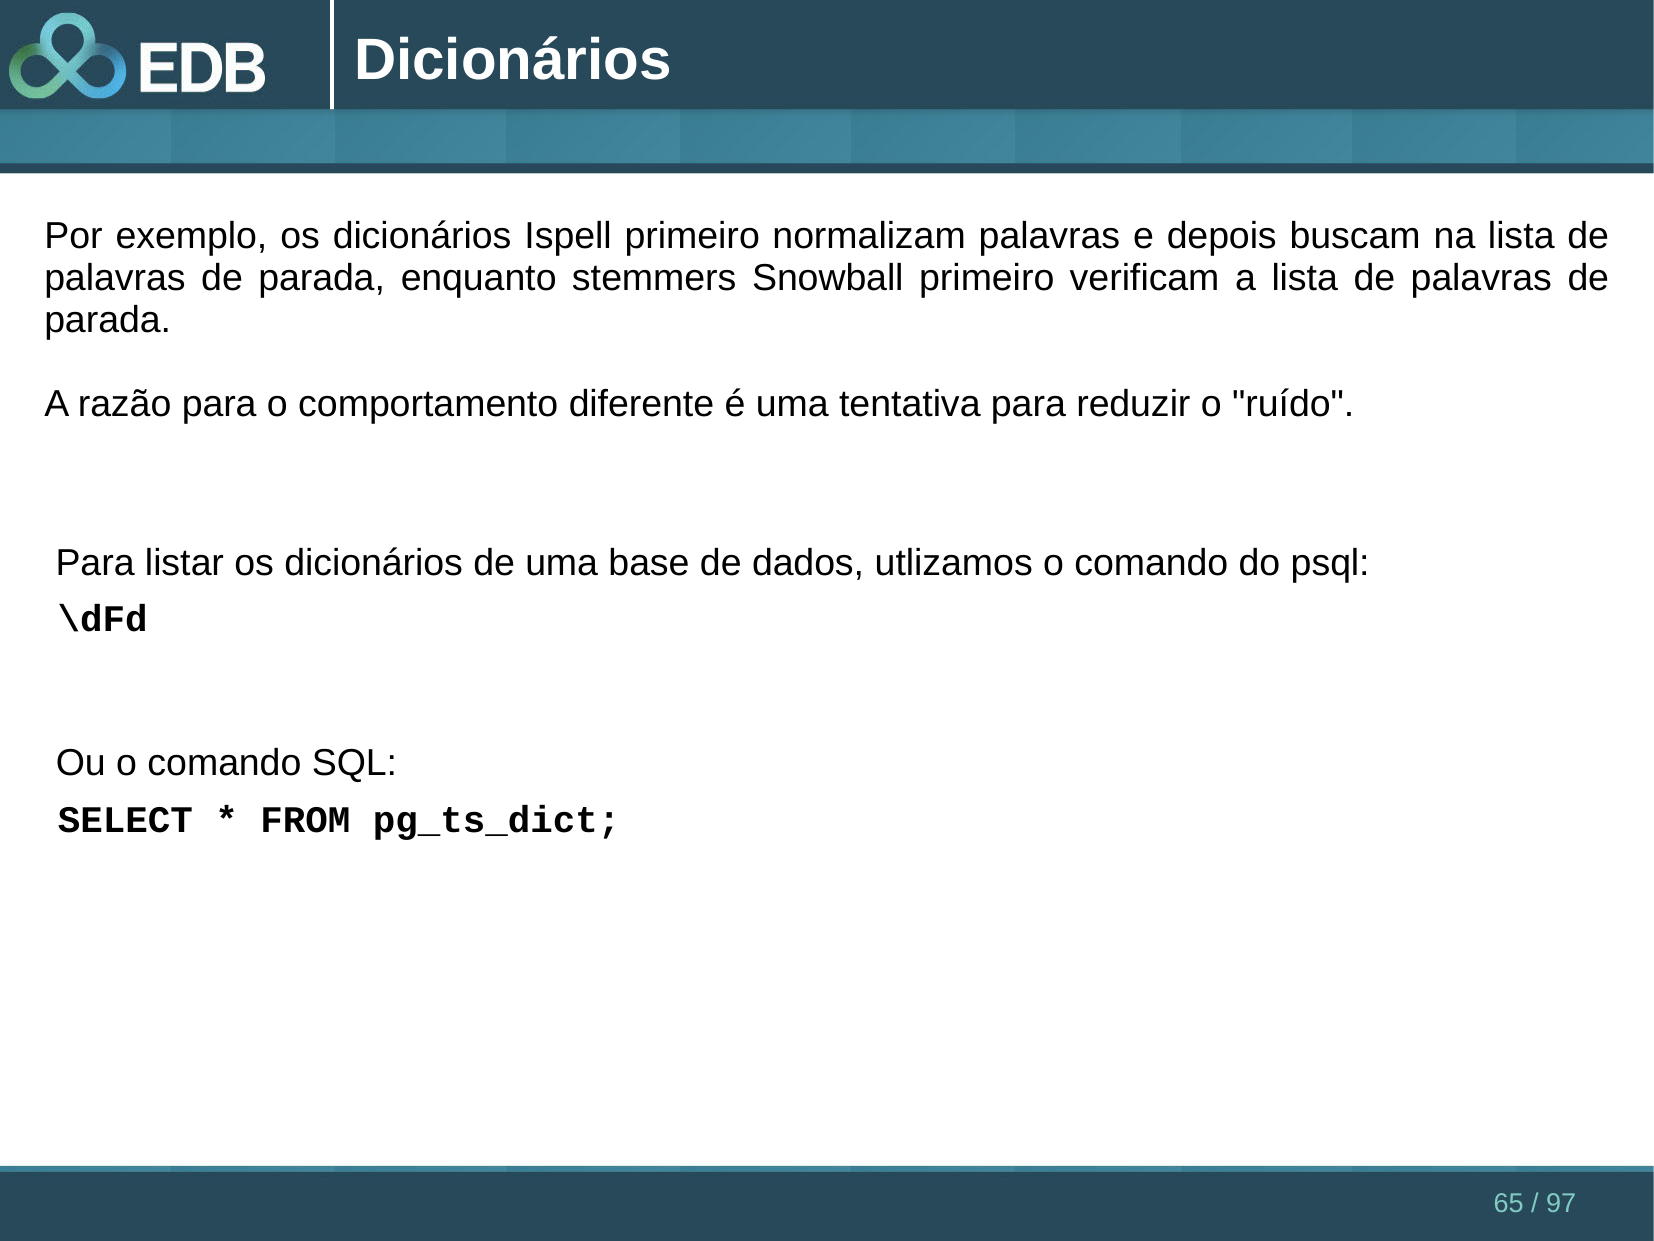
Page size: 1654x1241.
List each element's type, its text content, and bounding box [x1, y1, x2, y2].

text_box Para listar os dicionários de uma base de dados, utlizamos o comando do psql: [40, 533, 1388, 591]
picture [0, 0, 1654, 1241]
text_box Ou o comando SQL: [40, 734, 1388, 792]
text_box \dFd [42, 592, 166, 651]
text_box SELECT * FROM pg_ts_dict; [43, 793, 668, 857]
title Dicionários [354, 0, 1625, 125]
text_box Por exemplo, os dicionários Ispell primeiro normalizam palavras e depois buscam na lista de palavras de parada, enquanto stemmers Snowball primeiro verificam a lista de palavras de parada. A razão para o comportamento diferente é uma tentativa para reduzir o "ruído". [29, 206, 1625, 432]
